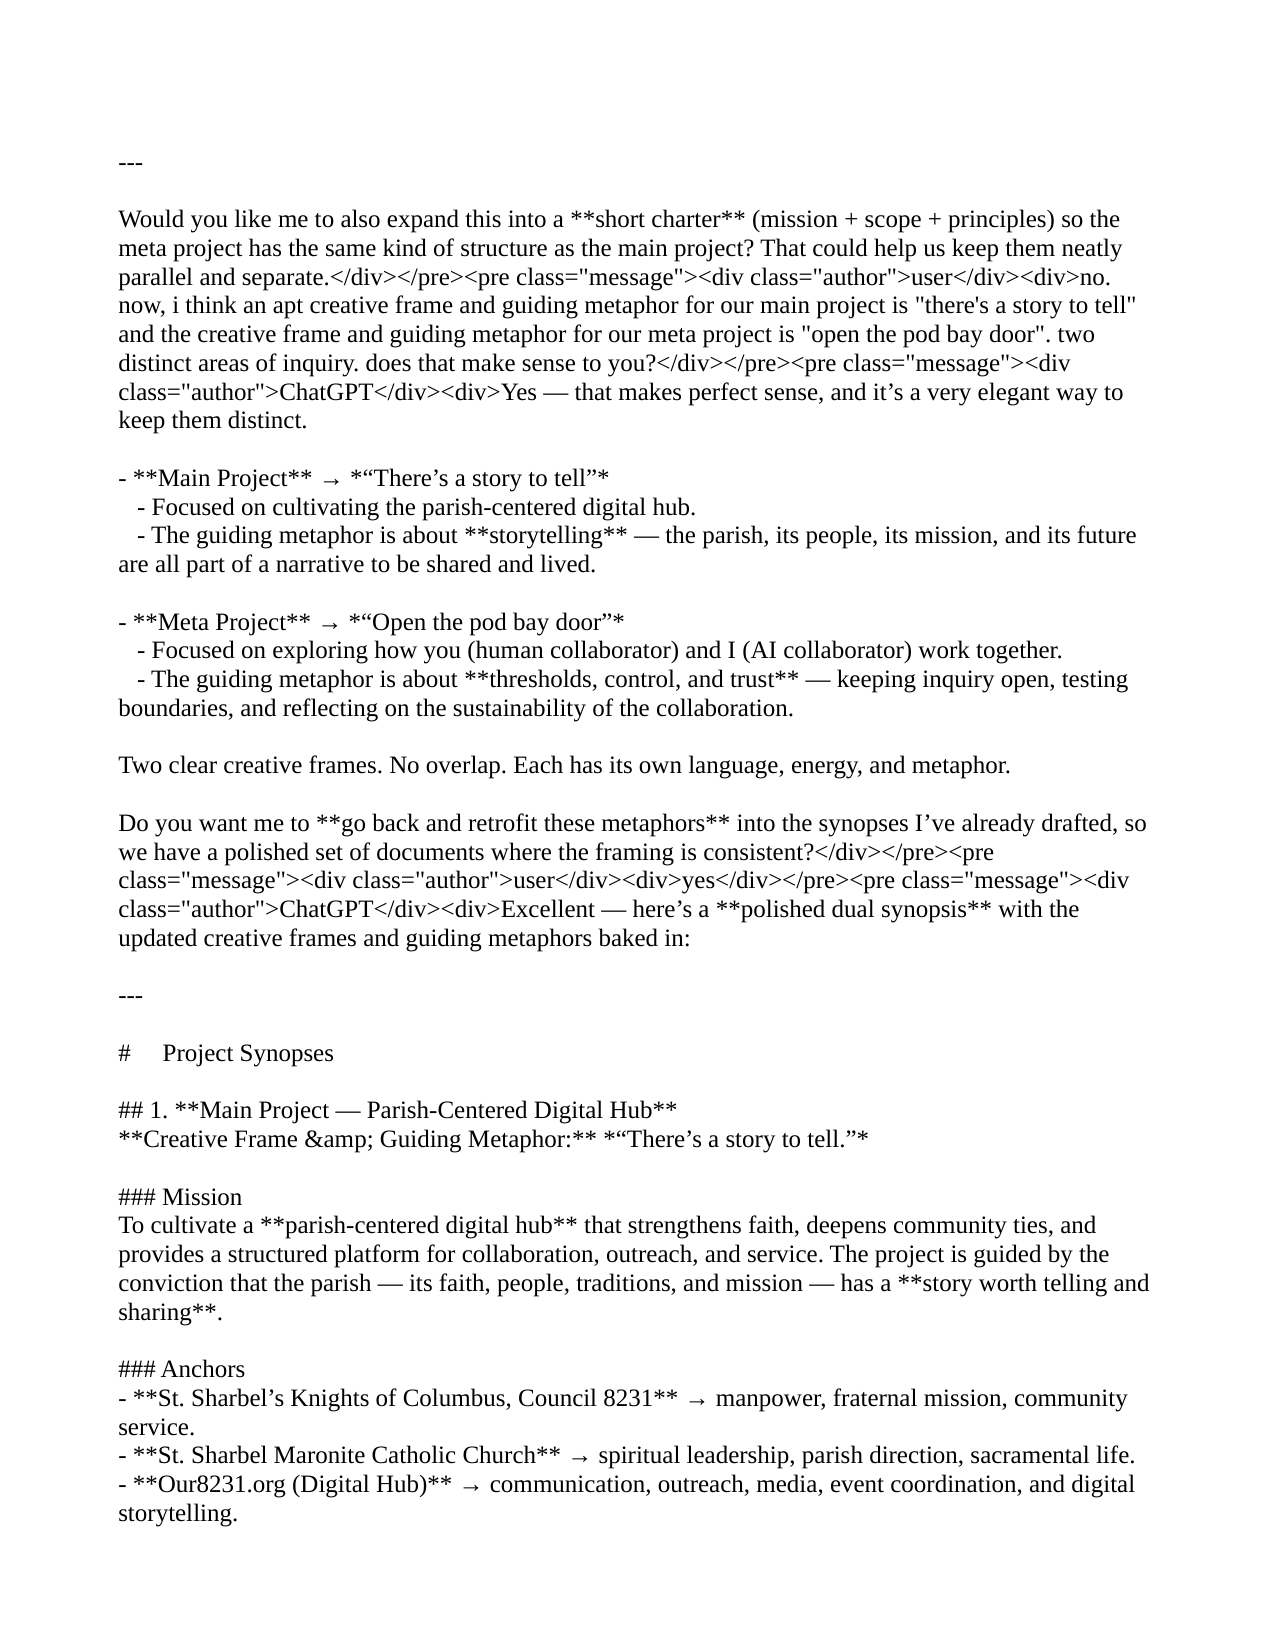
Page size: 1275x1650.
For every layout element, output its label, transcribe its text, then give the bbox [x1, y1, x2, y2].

text Two clear creative frames. No overlap. Each has its own language, energy, and metaphor. [118, 751, 1157, 779]
text **Creative Frame &amp; Guiding Metaphor:** *“There’s a story to tell.”* [118, 1124, 1157, 1153]
text - The guiding metaphor is about **storytelling** — the parish, its people, its mission, and its future are all part of a narrative to be shared and lived. [118, 521, 1157, 578]
text # 📑 Project Synopses [118, 1038, 1157, 1067]
text --- [118, 147, 1157, 176]
text - **Main Project** → *“There’s a story to tell”* [118, 463, 1157, 492]
text - The guiding metaphor is about **thresholds, control, and trust** — keeping inquiry open, testing boundaries, and reflecting on the sustainability of the collaboration. [118, 664, 1157, 722]
text ### Mission [118, 1182, 1157, 1211]
text - **St. Sharbel’s Knights of Columbus, Council 8231** → manpower, fraternal mission, community service. [118, 1383, 1157, 1441]
text --- [118, 981, 1157, 1009]
text ### Anchors [118, 1354, 1157, 1383]
text Do you want me to **go back and retrofit these metaphors** into the synopses I’ve already drafted, so we have a polished set of documents where the framing is consistent?</div></pre><pre class="message"><div class="author">user</div><div>yes</div></pre><pre class="message"><div class="author">ChatGPT</div><div>Excellent — here’s a **polished dual synopsis** with the updated creative frames and guiding metaphors baked in: [118, 808, 1157, 952]
text - Focused on exploring how you (human collaborator) and I (AI collaborator) work together. [118, 636, 1157, 664]
text - **Meta Project** → *“Open the pod bay door”* [118, 607, 1157, 636]
text Would you like me to also expand this into a **short charter** (mission + scope + principles) so the meta project has the same kind of structure as the main project? That could help us keep them neatly parallel and separate.</div></pre><pre class="message"><div class="author">user</div><div>no. now, i think an apt creative frame and guiding metaphor for our main project is "there's a story to tell" and the creative frame and guiding metaphor for our meta project is "open the pod bay door". two distinct areas of inquiry. does that make sense to you?</div></pre><pre class="message"><div class="author">ChatGPT</div><div>Yes — that makes perfect sense, and it’s a very elegant way to keep them distinct. [118, 204, 1157, 434]
text - Focused on cultivating the parish-centered digital hub. [118, 492, 1157, 521]
text To cultivate a **parish-centered digital hub** that strengthens faith, deepens community ties, and provides a structured platform for collaboration, outreach, and service. The project is guided by the conviction that the parish — its faith, people, traditions, and mission — has a **story worth telling and sharing**. [118, 1211, 1157, 1326]
text - **St. Sharbel Maronite Catholic Church** → spiritual leadership, parish direction, sacramental life. [118, 1441, 1157, 1469]
text - **Our8231.org (Digital Hub)** → communication, outreach, media, event coordination, and digital storytelling. [118, 1469, 1157, 1527]
text ## 1. **Main Project — Parish-Centered Digital Hub** [118, 1096, 1157, 1124]
